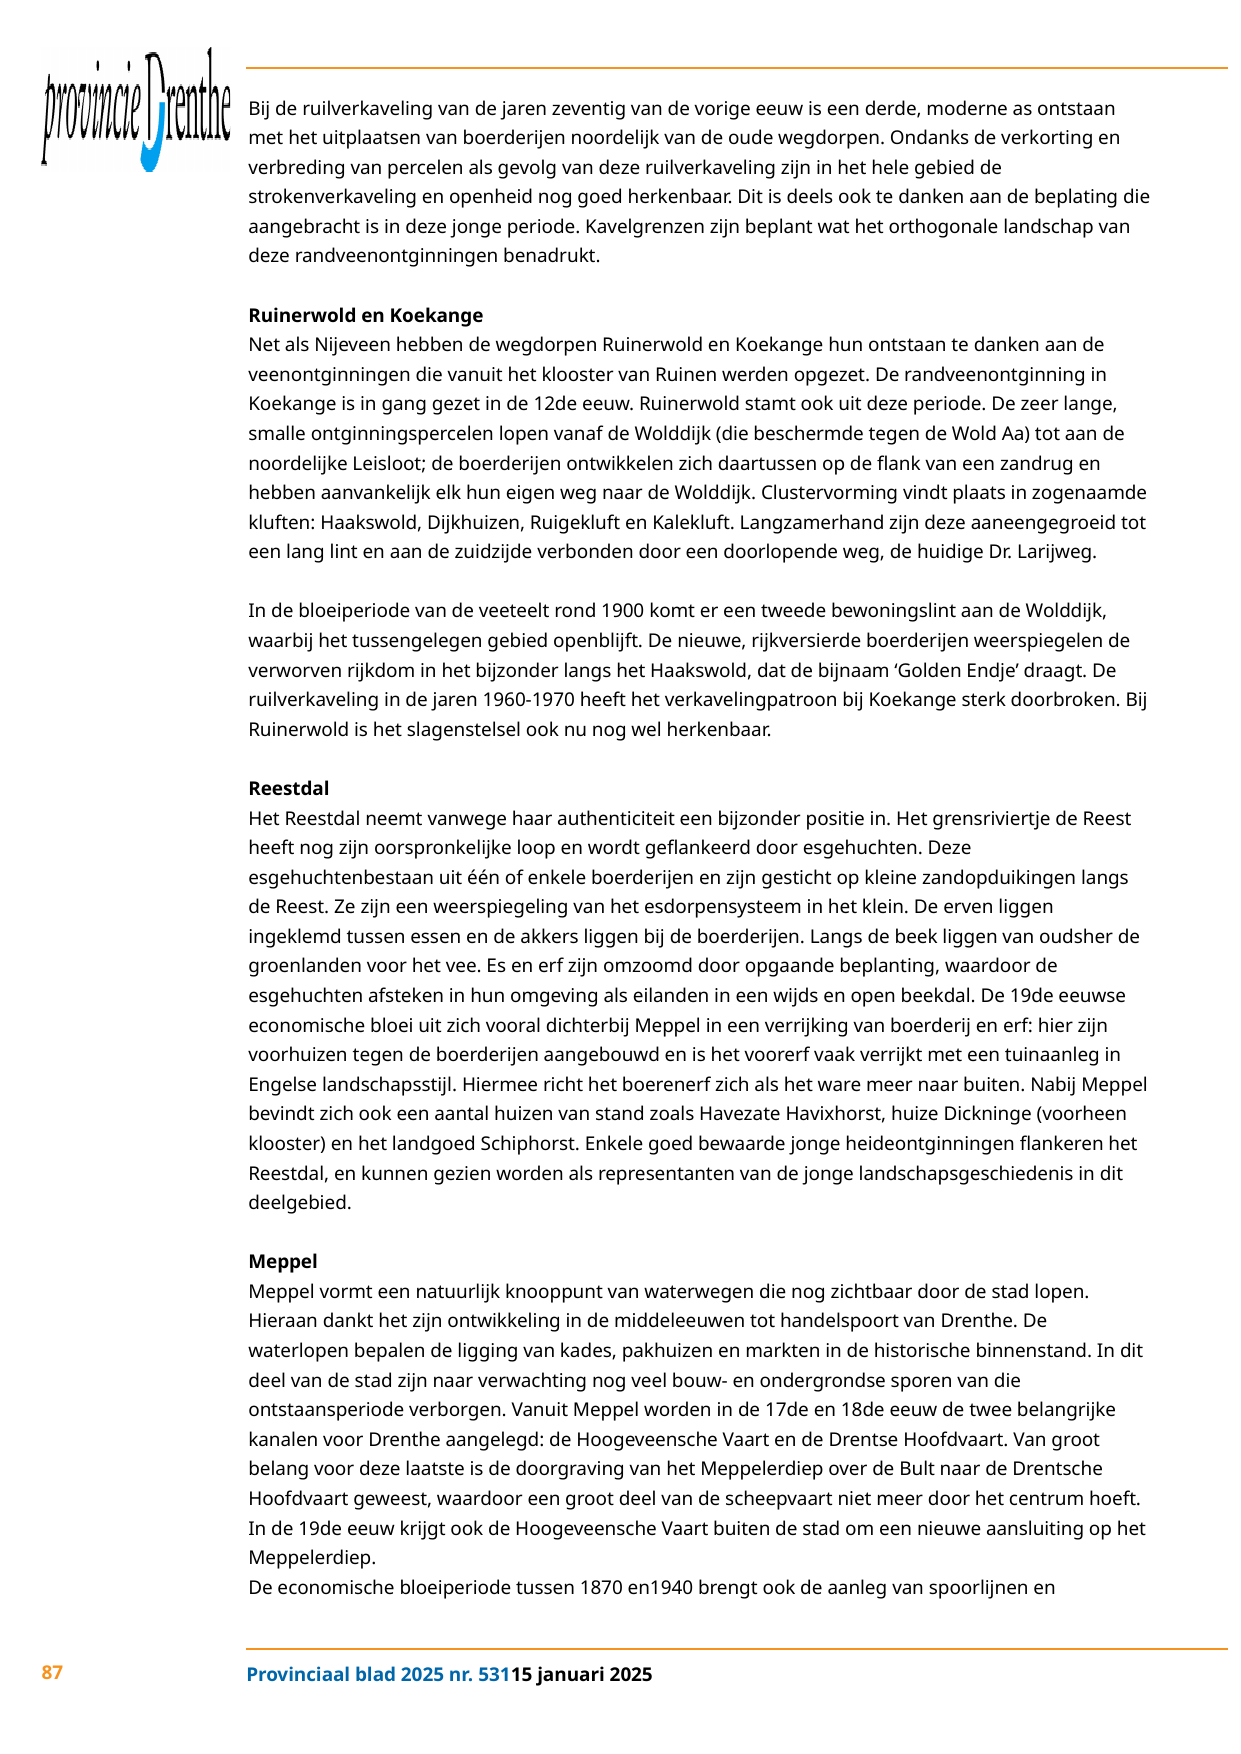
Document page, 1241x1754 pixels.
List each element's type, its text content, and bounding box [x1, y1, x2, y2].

picture [41, 47, 231, 172]
text Meppel vormt een natuurlijk knooppunt van waterwegen die nog zichtbaar door de stad lopen. Hieraan dankt het zijn ontwikkeling in de middeleeuwen tot handelspoort van Drenthe. De waterlopen bepalen de ligging van kades, pakhuizen en markten in de historische binnenstand. In dit deel van de stad zijn naar verwachting nog veel bouw- en ondergrondse sporen van die ontstaansperiode verborgen. Vanuit Meppel worden in de 17de en 18de eeuw de twee belangrijke kanalen voor Drenthe aangelegd: de Hoogeveensche Vaart en de Drentse Hoofdvaart. Van groot belang voor deze laatste is de doorgraving van het Meppelerdiep over de Bult naar de Drentsche Hoofdvaart geweest, waardoor een groot deel van de scheepvaart niet meer door het centrum hoeft. In de 19de eeuw krijgt ook de Hoogeveensche Vaart buiten de stad om een nieuwe aansluiting op het Meppelerdiep. [248, 1278, 1152, 1570]
text De economische bloeiperiode tussen 1870 en1940 brengt ook de aanleg van spoorlijnen en [248, 1574, 1152, 1600]
text Net als Nijeveen hebben de wegdorpen Ruinerwold en Koekange hun ontstaan te danken aan de veenontginningen die vanuit het klooster van Ruinen werden opgezet. De randveenontginning in Koekange is in gang gezet in de 12de eeuw. Ruinerwold stamt ook uit deze periode. De zeer lange, smalle ontginningspercelen lopen vanaf de Wolddijk (die beschermde tegen de Wold Aa) tot aan de noordelijke Leisloot; de boerderijen ontwikkelen zich daartussen op de flank van een zandrug en hebben aanvankelijk elk hun eigen weg naar de Wolddijk. Clustervorming vindt plaats in zogenaamde kluften: Haakswold, Dijkhuizen, Ruigekluft en Kalekluft. Langzamerhand zijn deze aaneengegroeid tot een lang lint en aan de zuidzijde verbonden door een doorlopende weg, de huidige Dr. Larijweg. [248, 331, 1152, 564]
text Reestdal [248, 775, 1152, 801]
text Meppel [248, 1248, 1152, 1274]
text In de bloeiperiode van de veeteelt rond 1900 komt er een tweede bewoningslint aan de Wolddijk, waarbij het tussengelegen gebied openblijft. De nieuwe, rijkversierde boerderijen weerspiegelen de verworven rijkdom in het bijzonder langs het Haakswold, dat de bijnaam ‘Golden Endje’ draagt. De ruilverkaveling in de jaren 1960-1970 heeft het verkavelingpatroon bij Koekange sterk doorbroken. Bij Ruinerwold is het slagenstelsel ook nu nog wel herkenbaar. [248, 598, 1152, 742]
text Bij de ruilverkaveling van de jaren zeventig van de vorige eeuw is een derde, moderne as ontstaan met het uitplaatsen van boerderijen noordelijk van de oude wegdorpen. Ondanks de verkorting en verbreding van percelen als gevolg van deze ruilverkaveling zijn in het hele gebied de strokenverkaveling en openheid nog goed herkenbaar. Dit is deels ook te danken aan de beplating die aangebracht is in deze jonge periode. Kavelgrenzen zijn beplant wat het orthogonale landschap van deze randveenontginningen benadrukt. [248, 95, 1152, 268]
text Het Reestdal neemt vanwege haar authenticiteit een bijzonder positie in. Het grensriviertje de Reest heeft nog zijn oorspronkelijke loop en wordt geflankeerd door esgehuchten. Deze esgehuchtenbestaan uit één of enkele boerderijen en zijn gesticht op kleine zandopduikingen langs de Reest. Ze zijn een weerspiegeling van het esdorpensysteem in het klein. De erven liggen ingeklemd tussen essen en de akkers liggen bij de boerderijen. Langs de beek liggen van oudsher de groenlanden voor het vee. Es en erf zijn omzoomd door opgaande beplanting, waardoor de esgehuchten afsteken in hun omgeving als eilanden in een wijds en open beekdal. De 19de eeuwse economische bloei uit zich vooral dichterbij Meppel in een verrijking van boerderij en erf: hier zijn voorhuizen tegen de boerderijen aangebouwd en is het voorerf vaak verrijkt met een tuinaanleg in Engelse landschapsstijl. Hiermee richt het boerenerf zich als het ware meer naar buiten. Nabij Meppel bevindt zich ook een aantal huizen van stand zoals Havezate Havixhorst, huize Dickninge (voorheen klooster) en het landgoed Schiphorst. Enkele goed bewaarde jonge heideontginningen flankeren het Reestdal, en kunnen gezien worden als representanten van de jonge landschapsgeschiedenis in dit deelgebied. [248, 805, 1152, 1215]
text Ruinerwold en Koekange [248, 302, 1152, 328]
